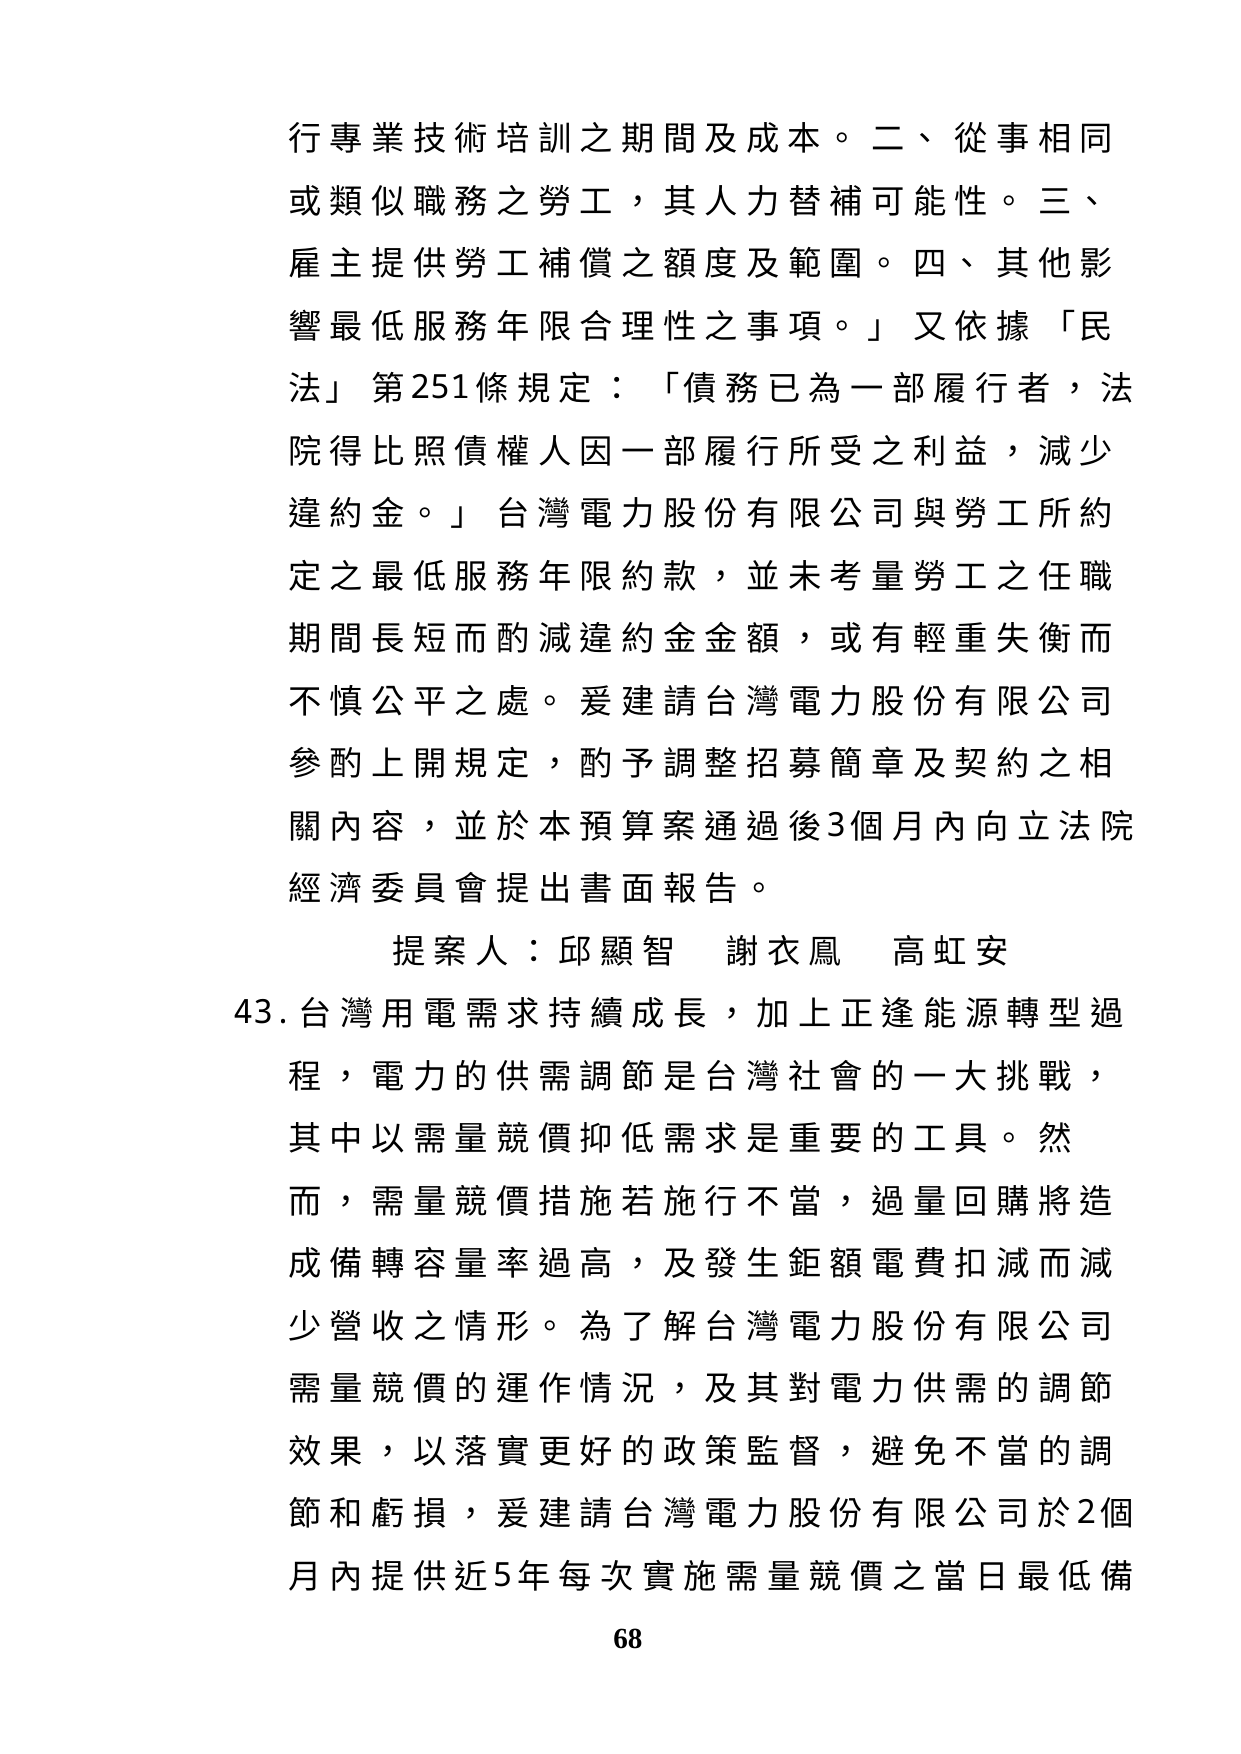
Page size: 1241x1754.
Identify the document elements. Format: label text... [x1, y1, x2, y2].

text 43.台灣用電需求持續成長，加上正逢能源轉型過程，電力的供需調節是台灣社會的一大挑戰，其中以需量競價抑低需求是重要的工具。然而，需量競價措施若施行不當，過量回購將造成備轉容量率過高，及發生鉅額電費扣減而減少營收之情形。為了解台灣電力股份有限公司需量競價的運作情況，及其對電力供需的調節效果，以落實更好的政策監督，避免不當的調節和虧損，爰建請台灣電力股份有限公司於2個月內提供近5年每次實施需量競價之當日最低備 [228, 980, 1148, 1605]
text 行專業技術培訓之期間及成本。二、從事相同或類似職務之勞工，其人力替補可能性。三、雇主提供勞工補償之額度及範圍。四、其他影響最低服務年限合理性之事項。」又依據「民法」第251條規定：「債務已為一部履行者，法院得比照債權人因一部履行所受之利益，減少違約金。」台灣電力股份有限公司與勞工所約定之最低服務年限約款，並未考量勞工之任職期間長短而酌減違約金金額，或有輕重失衡而不慎公平之處。爰建請台灣電力股份有限公司參酌上開規定，酌予調整招募簡章及契約之相關內容，並於本預算案通過後3個月內向立法院經濟委員會提出書面報告。 [228, 105, 1148, 917]
text 提案人：邱顯智 謝衣鳯 高虹安 [280, 917, 1148, 980]
